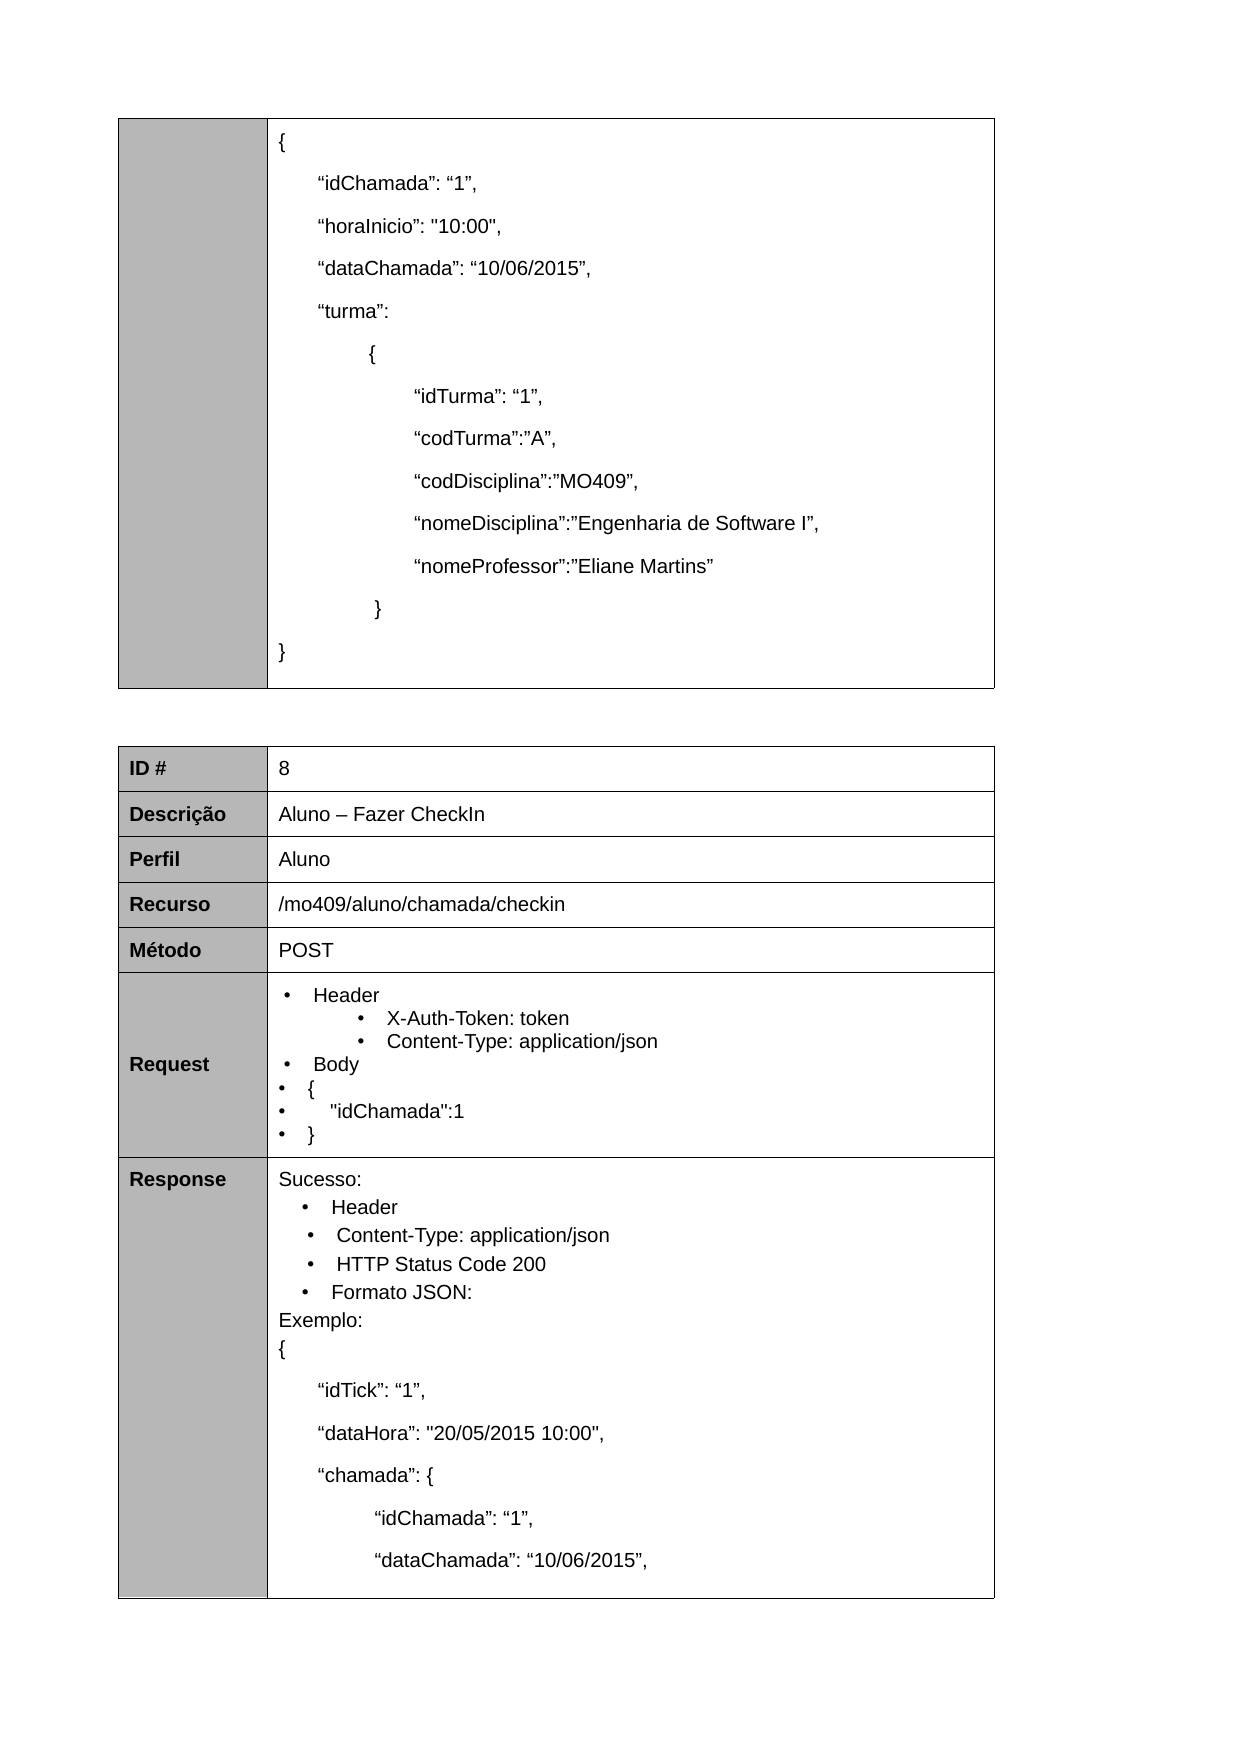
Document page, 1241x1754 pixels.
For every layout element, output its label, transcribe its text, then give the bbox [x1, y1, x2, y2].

table_cell Response [119, 1158, 267, 1597]
table_cell /mo409/aluno/chamada/checkin [268, 883, 994, 927]
table_cell Request [119, 973, 267, 1157]
table_cell Descrição [119, 792, 267, 836]
table_cell Sucesso: Header Content-Type: application/json HTTP Status Code 200 Formato JSON: Exemplo: { “idTick”: “1”, “dataHora”: "20/05/2015 10:00", “chamada”: { “idChamada”: “1”, “dataChamada”: “10/06/2015”, [268, 1158, 994, 1597]
table_cell POST [268, 928, 994, 972]
table_cell Aluno – Fazer CheckIn [268, 792, 994, 836]
table_header 8 [268, 747, 994, 791]
table_cell [119, 119, 267, 688]
table_cell Perfil [119, 837, 267, 882]
table_cell Header X-Auth-Token: token Content-Type: application/json Body { "idChamada":1 } [268, 973, 994, 1157]
table_cell Recurso [119, 883, 267, 927]
table_cell Aluno [268, 837, 994, 882]
table_cell Método [119, 928, 267, 972]
table_header ID # [119, 747, 267, 791]
table_cell { “idChamada”: “1”, “horaInicio”: "10:00", “dataChamada”: “10/06/2015”, “turma”: { “idTurma”: “1”, “codTurma”:”A”, “codDisciplina”:”MO409”, “nomeDisciplina”:”Engenharia de Software I”, “nomeProfessor”:”Eliane Martins” } } [268, 119, 994, 688]
